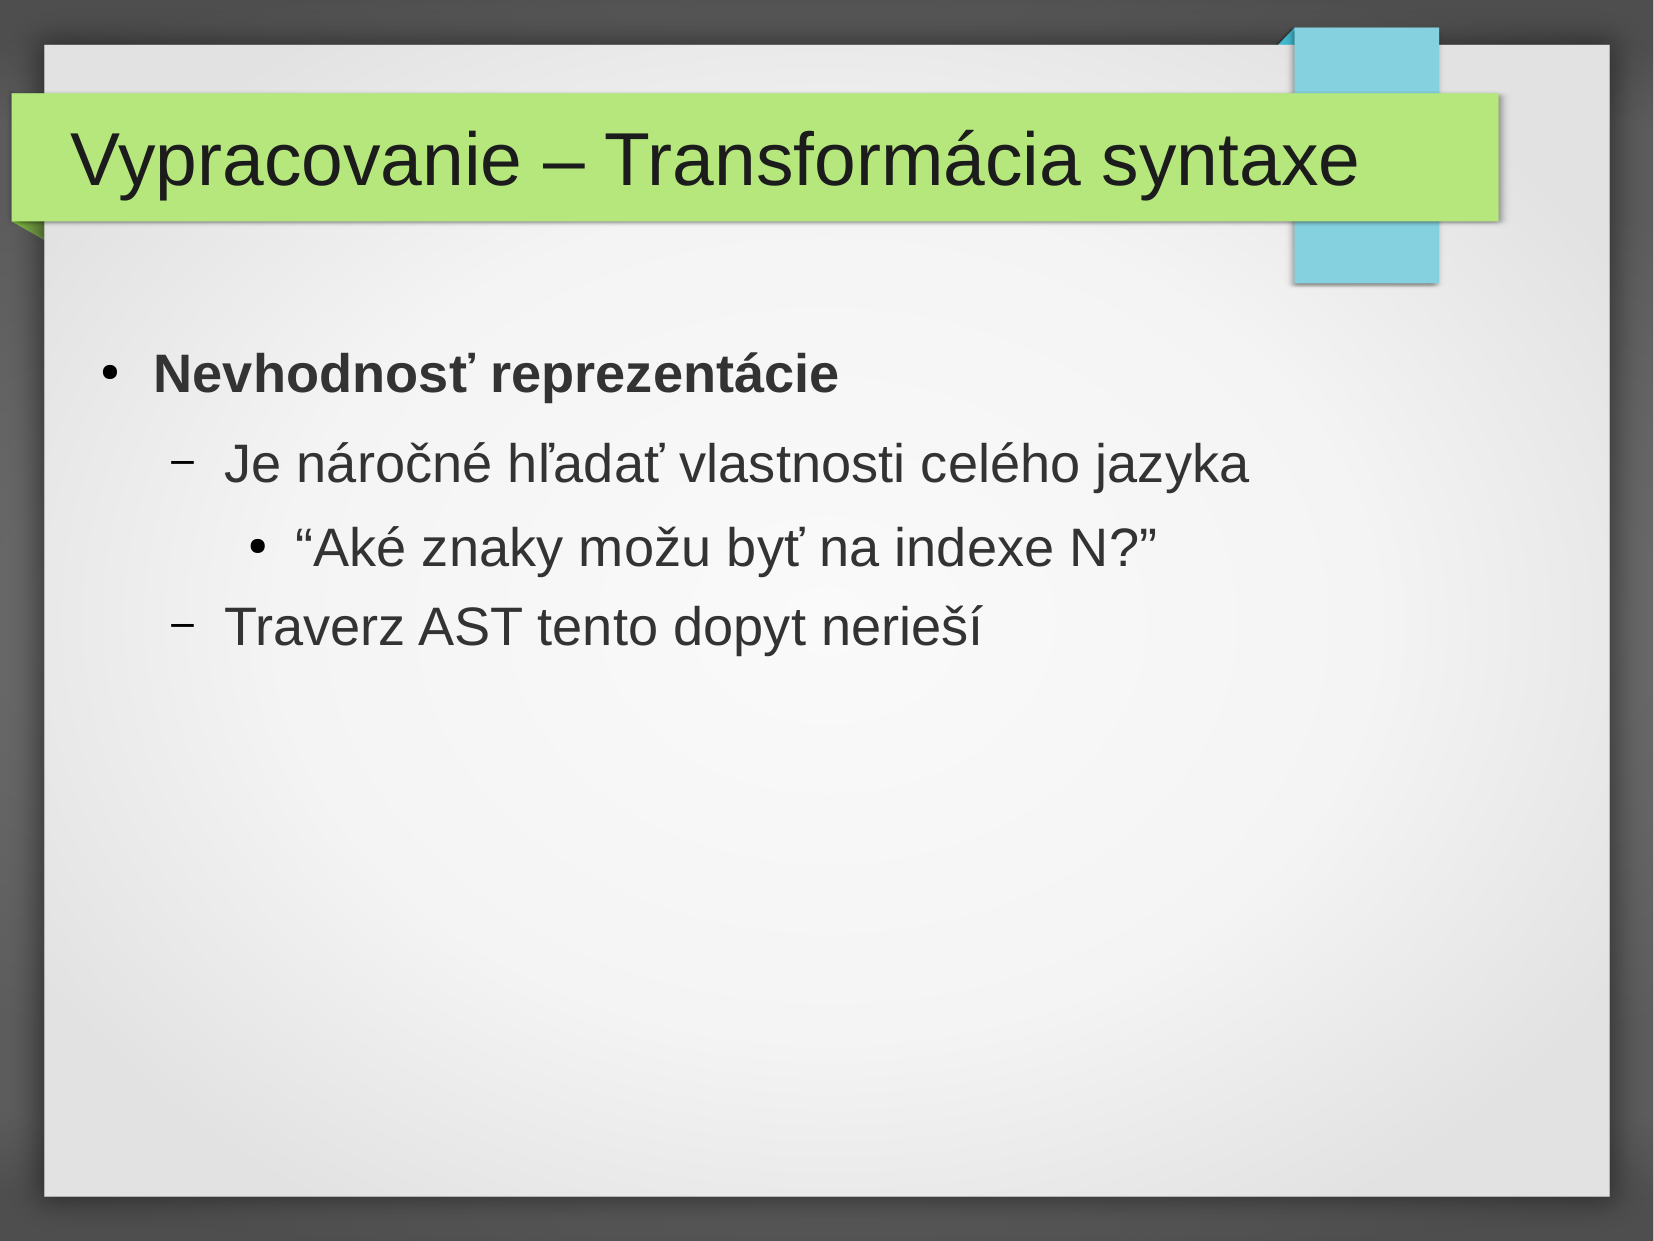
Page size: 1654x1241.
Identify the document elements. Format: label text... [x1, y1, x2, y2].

title Vypracovanie – Transformácia syntaxe [70, 106, 1501, 213]
picture [0, 0, 1654, 1241]
list Nevhodnosť reprezentácie Je náročné hľadať vlastnosti celého jazyka “Aké znaky možu byť na indexe N?” Traverz AST tento dopyt nerieší [82, 343, 1538, 1063]
